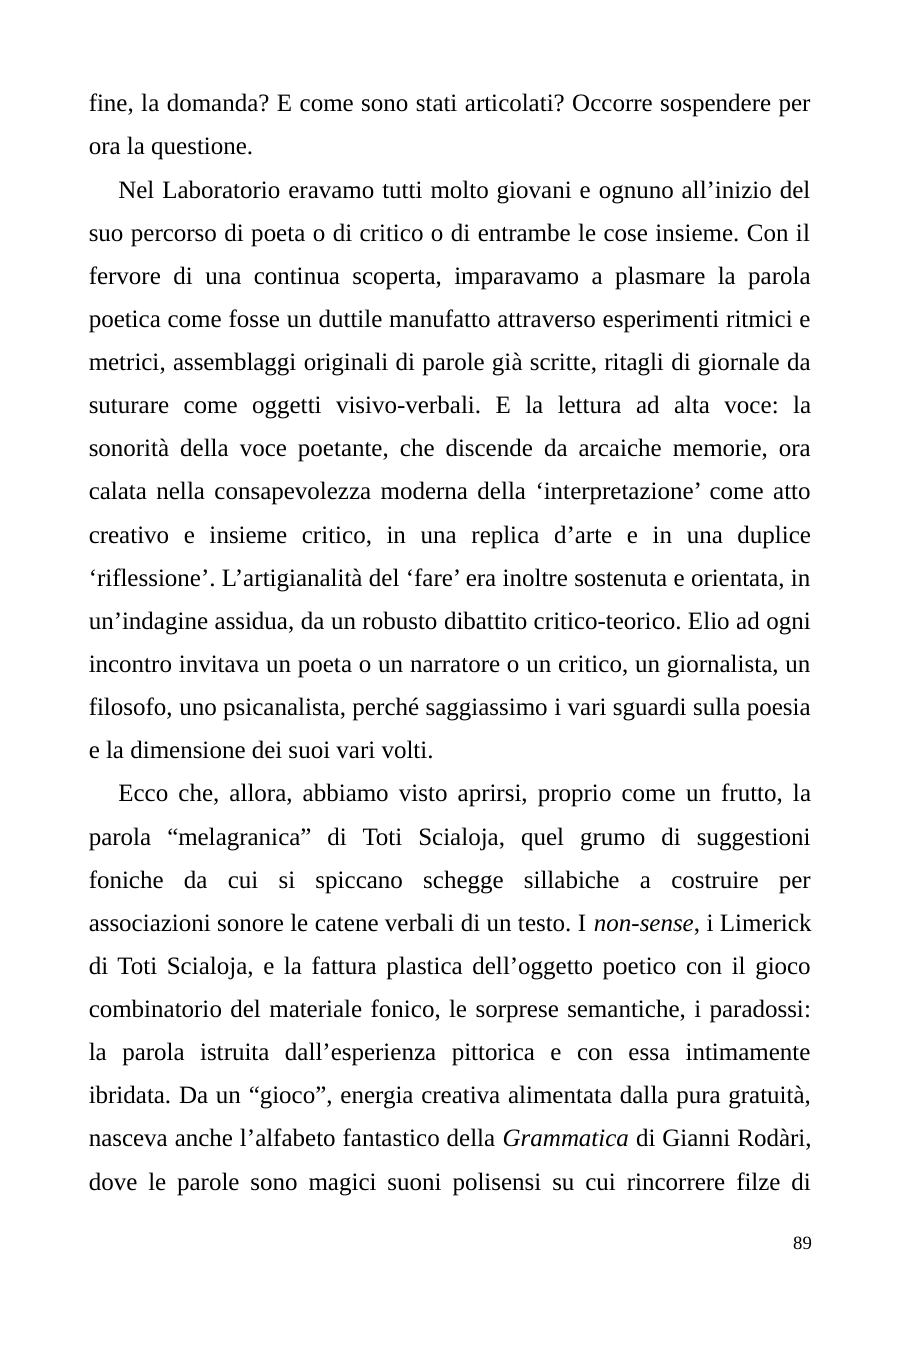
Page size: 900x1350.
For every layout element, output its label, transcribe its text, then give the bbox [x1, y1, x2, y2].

text Ecco che, allora, abbiamo visto aprirsi, proprio come un frutto, la parola “melagranica” di Toti Scialoja, quel grumo di suggestioni foniche da cui si spiccano schegge sillabiche a costruire per associazioni sonore le catene verbali di un testo. I non-sense, i Limerick di Toti Scialoja, e la fattura plastica dell’oggetto poetico con il gioco combinatorio del materiale fonico, le sorprese semantiche, i paradossi: la parola istruita dall’esperienza pittorica e con essa intimamente ibridata. Da un “gioco”, energia creativa alimentata dalla pura gratuità, nasceva anche l’alfabeto fantastico della Grammatica di Gianni Rodàri, dove le parole sono magici suoni polisensi su cui rincorrere filze di [88, 778, 811, 1195]
text fine, la domanda? E come sono stati articolati? Occorre sospendere per ora la questione. [88, 88, 811, 160]
text Nel Laboratorio eravamo tutti molto giovani e ognuno all’inizio del suo percorso di poeta o di critico o di entrambe le cose insieme. Con il fervore di una continua scoperta, imparavamo a plasmare la parola poetica come fosse un duttile manufatto attraverso esperimenti ritmici e metrici, assemblaggi originali di parole già scritte, ritagli di giornale da suturare come oggetti visivo-verbali. E la lettura ad alta voce: la sonorità della voce poetante, che discende da arcaiche memorie, ora calata nella consapevolezza moderna della ‘interpretazione’ come atto creativo e insieme critico, in una replica d’arte e in una duplice ‘riflessione’. L’artigianalità del ‘fare’ era inoltre sostenuta e orientata, in un’indagine assidua, da un robusto dibattito critico-teorico. Elio ad ogni incontro invitava un poeta o un narratore o un critico, un giornalista, un filosofo, uno psicanalista, perché saggiassimo i vari sguardi sulla poesia e la dimensione dei suoi vari volti. [88, 175, 811, 764]
